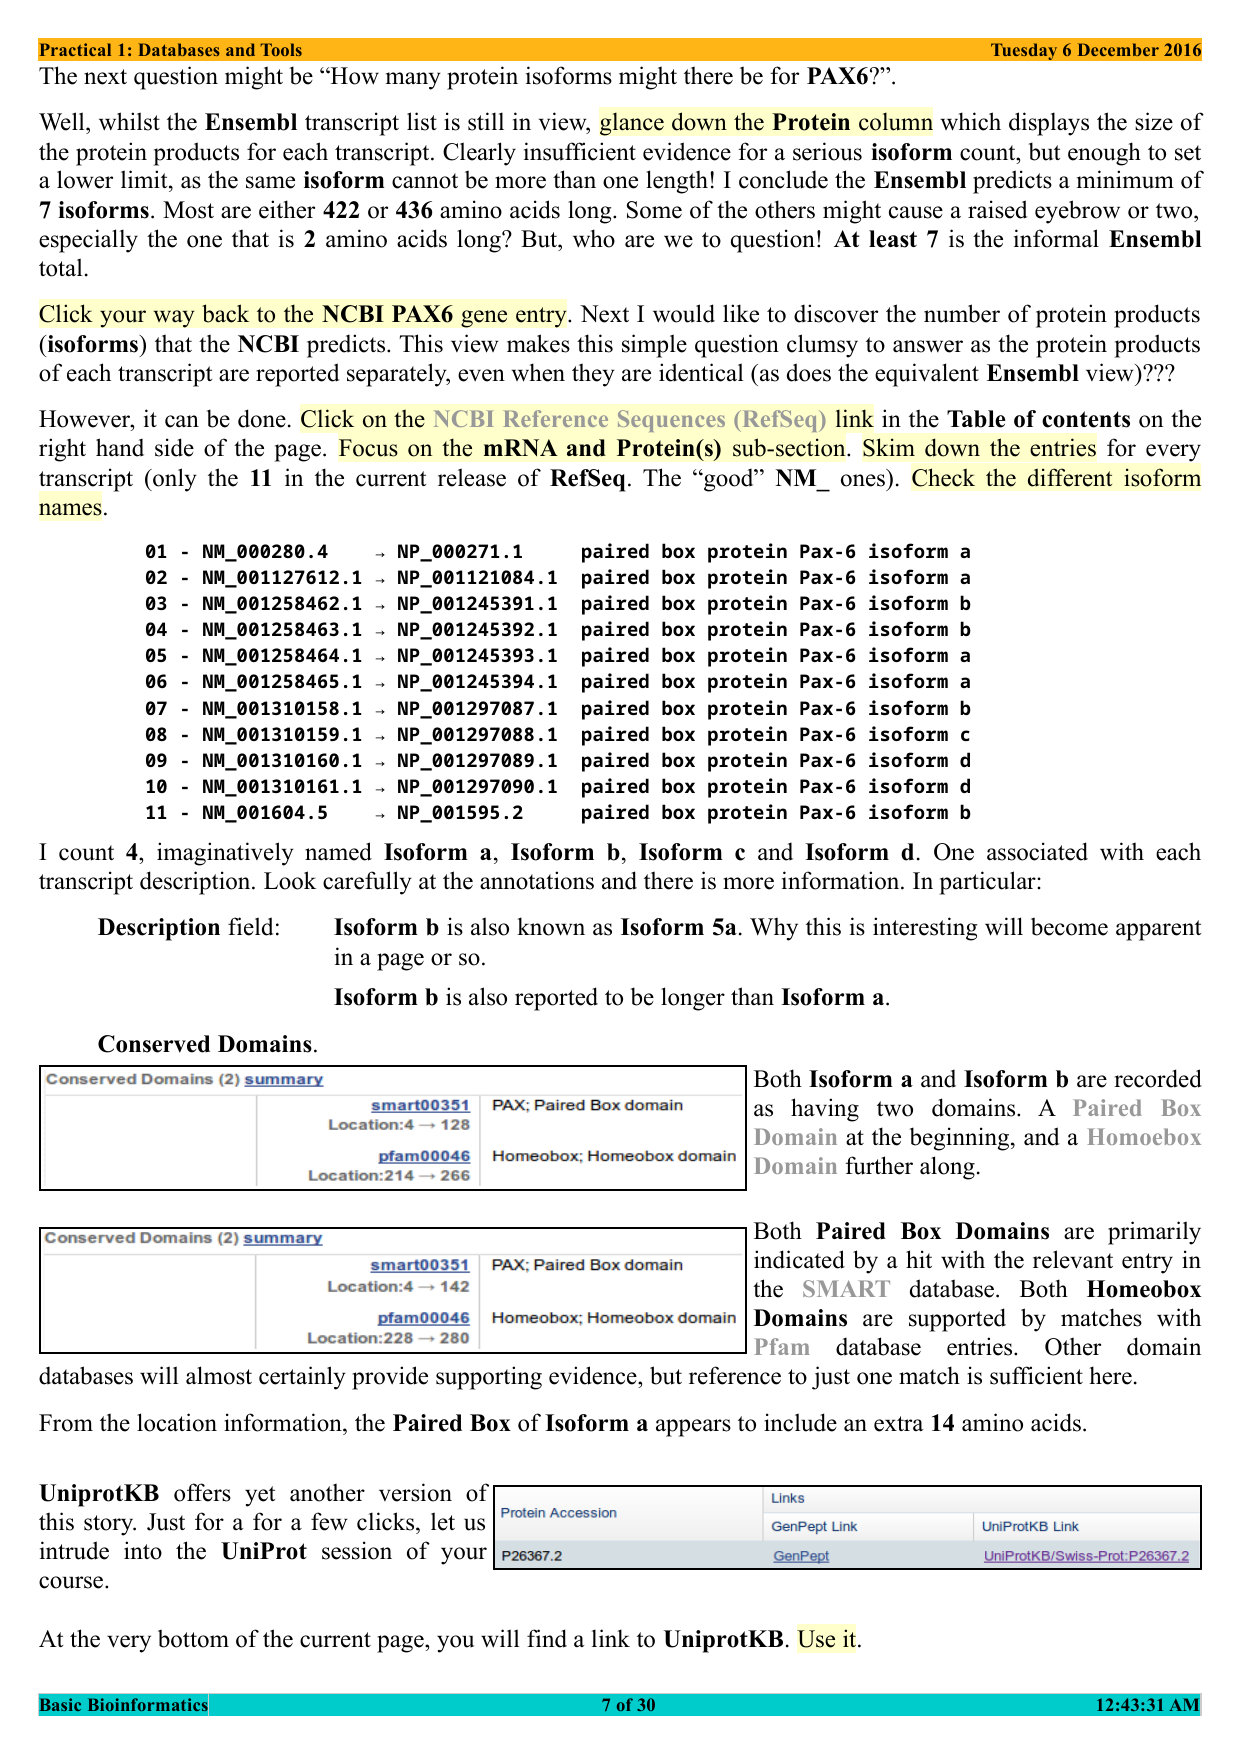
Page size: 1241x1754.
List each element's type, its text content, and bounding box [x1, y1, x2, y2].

text At the very bottom of the current page, you will find a link to UniprotKB. Use it. [38, 1624, 1202, 1653]
text However, it can be done. Click on the NCBI Reference Sequences (RefSeq) link in the Table of contents on the right hand side of the page. Focus on the mRNA and Protein(s) sub-section. Skim down the entries for every transcript (only the 11 in the current release of RefSeq. The “good” NM_ ones). Check the different isoform names. [38, 404, 1202, 521]
text 05 - NM_001258464.1 → NP_001245393.1 paired box protein Pax-6 isoform a [145, 642, 1202, 668]
text Conserved Domains. [97, 1029, 1202, 1058]
picture [495, 1487, 1200, 1568]
text 09 - NM_001310160.1 → NP_001297089.1 paired box protein Pax-6 isoform d [145, 747, 1202, 773]
text I count 4, imaginatively named Isoform a, Isoform b, Isoform c and Isoform d. One associated with each transcript description. Look carefully at the annotations and there is more information. In particular: [38, 836, 1202, 894]
picture [43, 1070, 743, 1186]
text 11 - NM_001604.5 → NP_001595.2 paired box protein Pax-6 isoform b [145, 799, 1202, 825]
picture [43, 1231, 743, 1349]
text Click your way back to the NCBI PAX6 gene entry. Next I would like to discover the number of protein products (isoforms) that the NCBI predicts. This view makes this simple question clumsy to answer as the protein products of each transcript are reported separately, even when they are identical (as does the equivalent Ensembl view)??? [38, 299, 1202, 387]
text Isoform b is also reported to be longer than Isoform a. [97, 982, 1202, 1011]
text 02 - NM_001127612.1 → NP_001121084.1 paired box protein Pax-6 isoform a [145, 564, 1202, 590]
text 06 - NM_001258465.1 → NP_001245394.1 paired box protein Pax-6 isoform a [145, 668, 1202, 694]
text 07 - NM_001310158.1 → NP_001297087.1 paired box protein Pax-6 isoform b [145, 694, 1202, 721]
text [41, 1067, 745, 1189]
text Description field: Isoform b is also known as Isoform 5a. Why this is interesting will become apparent in a page or so. [97, 912, 1202, 970]
text Both Paired Box Domains are primarily indicated by a hit with the relevant entry in the SMART database. Both Homeobox Domains are supported by matches with Pfam database entries. Other domain databases will almost certainly provide supporting evidence, but reference to just one match is sufficient here. [38, 1216, 1202, 1390]
text 10 - NM_001310161.1 → NP_001297090.1 paired box protein Pax-6 isoform d [145, 773, 1202, 799]
text The next question might be “How many protein isoforms might there be for PAX6?”. [38, 61, 1202, 89]
text 03 - NM_001258462.1 → NP_001245391.1 paired box protein Pax-6 isoform b [145, 590, 1202, 616]
text 01 - NM_000280.4 → NP_000271.1 paired box protein Pax-6 isoform a [145, 538, 1202, 564]
text Well, whilst the Ensembl transcript list is still in view, glance down the Protein column which displays the size of the protein products for each transcript. Clearly insufficient evidence for a serious isoform count, but enough to set a lower limit, as the same isoform cannot be more than one length! I conclude the Ensembl predicts a minimum of 7 isoforms. Most are either 422 or 436 amino acids long. Some of the others might cause a raised eyebrow or two, especially the one that is 2 amino acids long? But, who are we to question! At least 7 is the informal Ensembl total. [38, 107, 1202, 282]
text UniprotKB offers yet another version of this story. Just for a for a few clicks, let us intrude into the UniProt session of your course. [38, 1478, 1202, 1594]
text Both Isoform a and Isoform b are recorded as having two domains. A Paired Box Domain at the beginning, and a Homoebox Domain further along. [38, 1064, 1202, 1180]
text From the location information, the Paired Box of Isoform a appears to include an extra 14 amino acids. [38, 1408, 1202, 1437]
text 08 - NM_001310159.1 → NP_001297088.1 paired box protein Pax-6 isoform c [145, 721, 1202, 747]
text 04 - NM_001258463.1 → NP_001245392.1 paired box protein Pax-6 isoform b [145, 616, 1202, 642]
